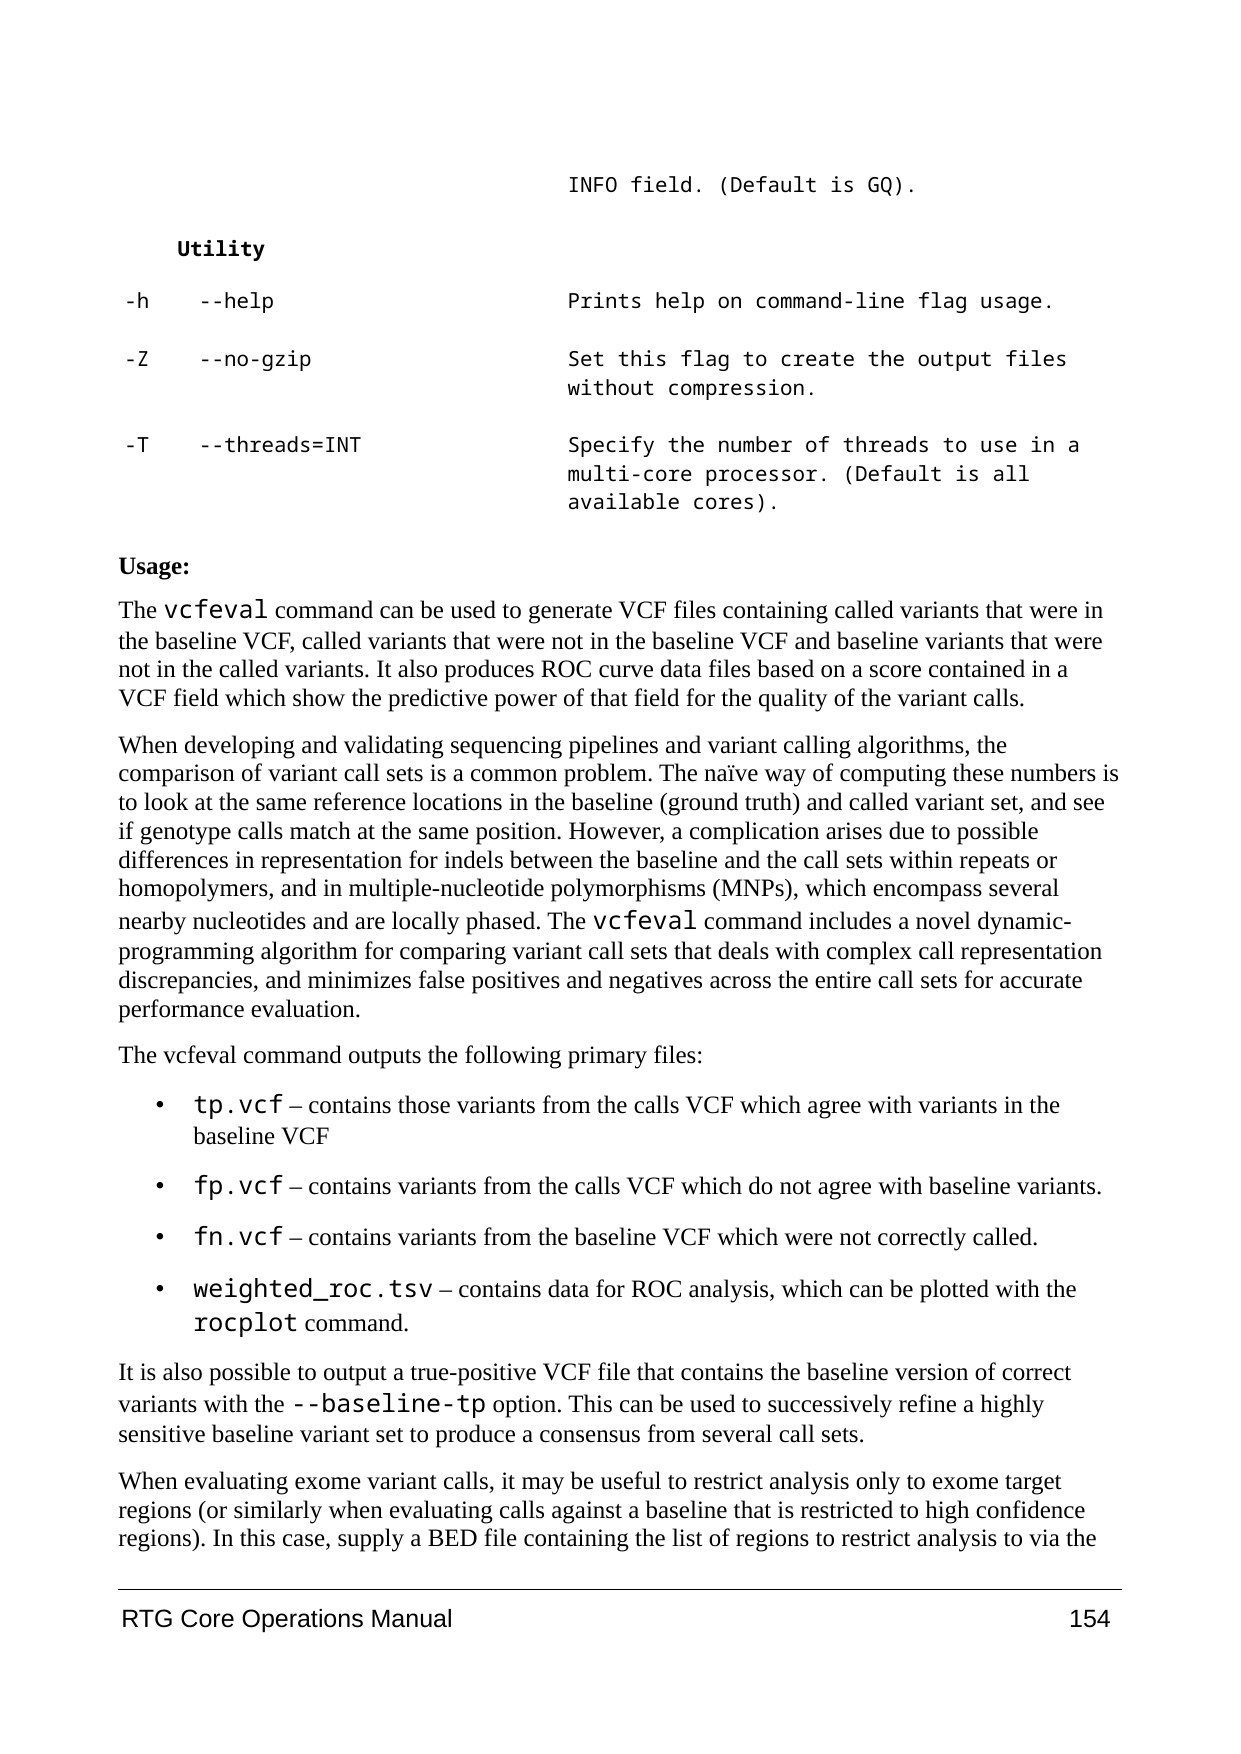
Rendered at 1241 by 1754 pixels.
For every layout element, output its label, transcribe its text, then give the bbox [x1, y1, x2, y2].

table_cell -T [118, 419, 193, 533]
table_header --help [193, 275, 561, 332]
list fn.vcf – contains variants from the baseline VCF which were not correctly called. [156, 1219, 1122, 1253]
text The vcfeval command outputs the following primary files: [118, 1040, 1122, 1069]
table_cell Specify the number of threads to use in a multi-core processor. (Default is all available cores). [561, 419, 1093, 533]
list fp.vcf – contains variants from the calls VCF which do not agree with baseline variants. [156, 1167, 1122, 1201]
table_header -h [118, 275, 193, 332]
text When developing and validating sequencing pipelines and variant calling algorithms, the comparison of variant call sets is a common problem. The naïve way of computing these numbers is to look at the same reference locations in the baseline (ground truth) and called variant set, and see if genotype calls match at the same position. However, a complication arises due to possible differences in representation for indels between the baseline and the call sets within repeats or homopolymers, and in multiple-nucleotide polymorphisms (MNPs), which encompass several nearby nucleotides and are locally phased. The vcfeval command includes a novel dynamic-programming algorithm for comparing variant call sets that deals with complex call representation discrepancies, and minimizes false positives and negatives across the entire call sets for accurate performance evaluation. [118, 730, 1122, 1023]
list tp.vcf – contains those variants from the calls VCF which agree with variants in the baseline VCF [156, 1087, 1122, 1149]
text It is also possible to output a true-positive VCF file that contains the baseline version of correct variants with the --baseline-tp option. This can be used to successively refine a highly sensitive baseline variant set to produce a consensus from several call sets. [118, 1357, 1122, 1448]
table_cell -Z [118, 333, 193, 419]
table_cell [193, 159, 561, 217]
table_cell Set this flag to create the output files without compression. [561, 333, 1093, 419]
table_cell INFO field. (Default is GQ). [561, 159, 1093, 217]
table_cell --threads=INT [193, 419, 561, 533]
table_cell --no-gzip [193, 333, 561, 419]
text The vcfeval command can be used to generate VCF files containing called variants that were in the baseline VCF, called variants that were not in the baseline VCF and baseline variants that were not in the called variants. It also produces ROC curve data files based on a score contained in a VCF field which show the predictive power of that field for the quality of the variant calls. [118, 592, 1122, 712]
text Utility [177, 234, 1122, 263]
table_cell [118, 159, 193, 217]
table_header Prints help on command-line flag usage. [561, 275, 1093, 332]
subtitle Usage: [118, 551, 1122, 580]
list weighted_roc.tsv – contains data for ROC analysis, which can be plotted with the rocplot command. [156, 1271, 1122, 1339]
text When evaluating exome variant calls, it may be useful to restrict analysis only to exome target regions (or similarly when evaluating calls against a baseline that is restricted to high confidence regions). In this case, supply a BED file containing the list of regions to restrict analysis to via the [118, 1466, 1122, 1552]
